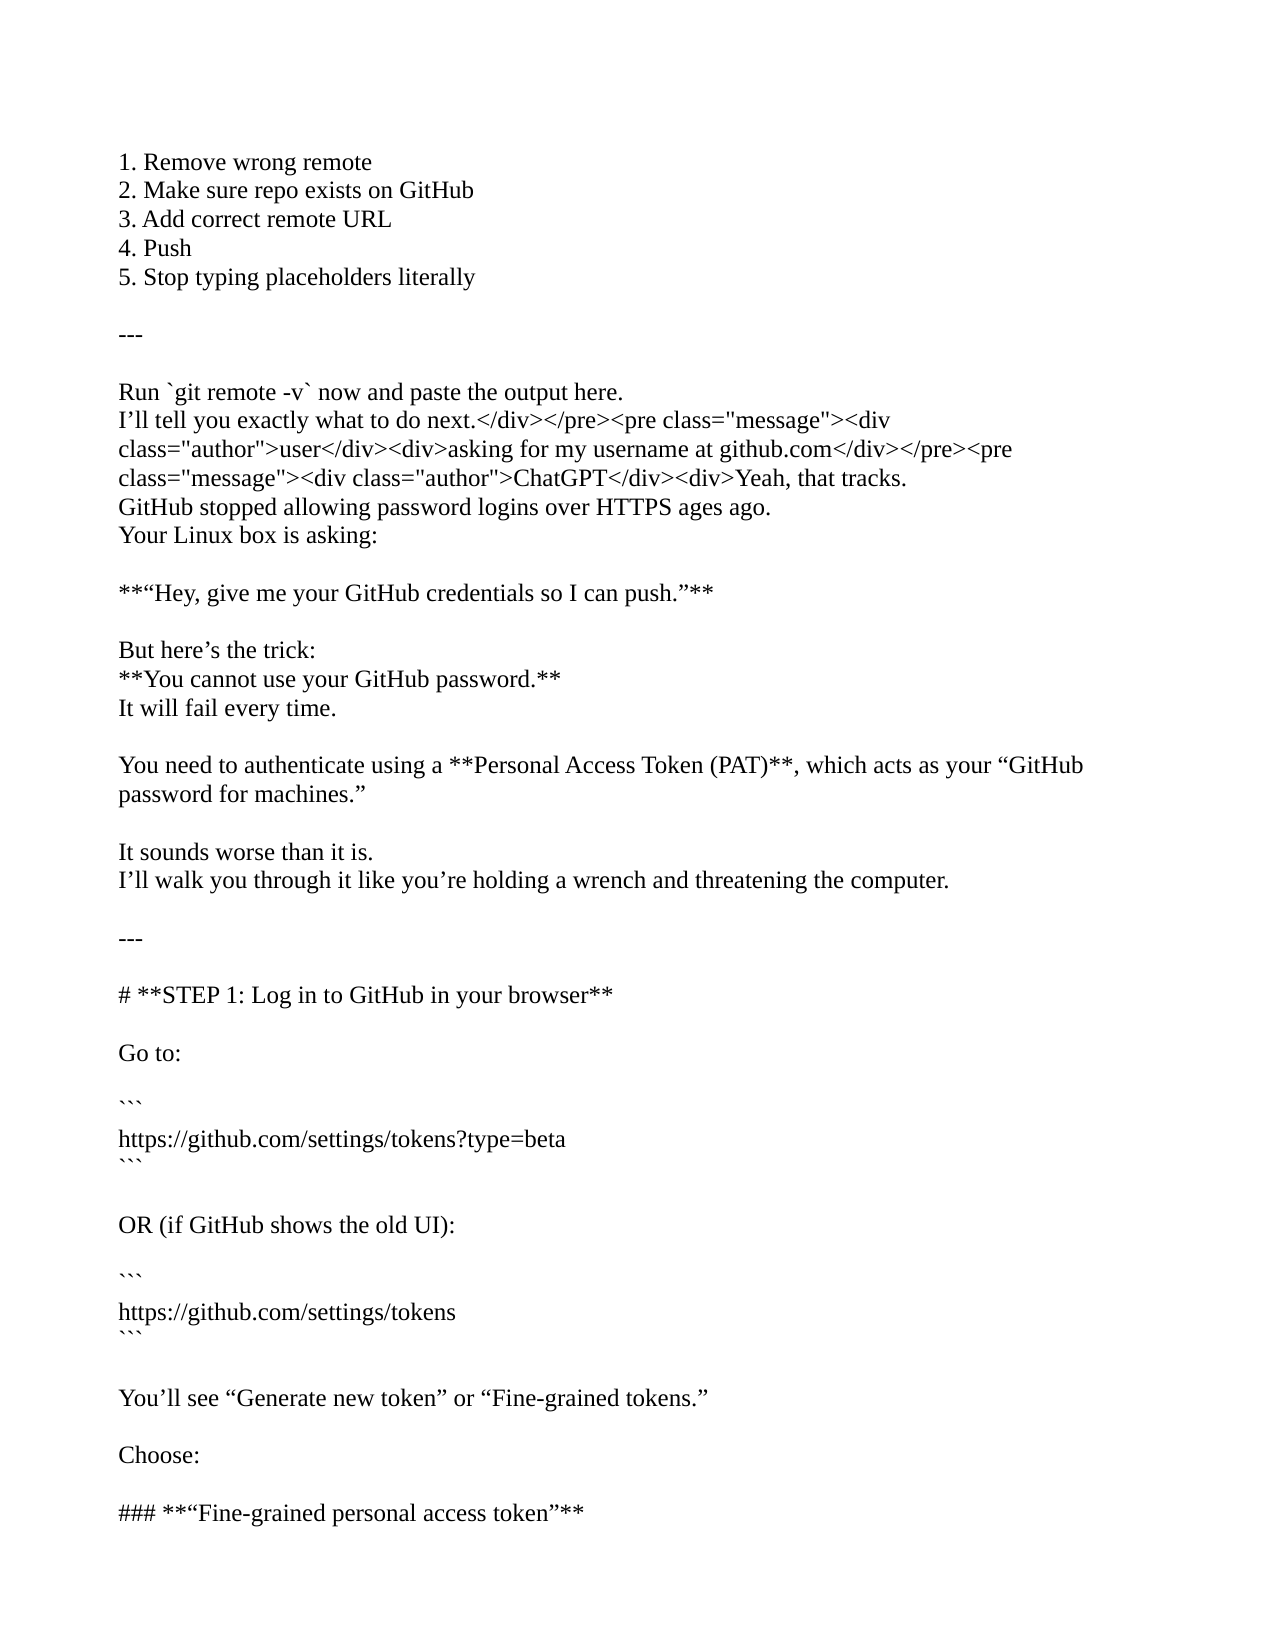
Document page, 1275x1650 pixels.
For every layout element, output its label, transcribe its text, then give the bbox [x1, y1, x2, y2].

text I’ll walk you through it like you’re holding a wrench and threatening the computer. [118, 866, 1157, 894]
text https://github.com/settings/tokens?type=beta [118, 1124, 1157, 1153]
text It sounds worse than it is. [118, 837, 1157, 866]
text Go to: [118, 1038, 1157, 1067]
text 1. Remove wrong remote [118, 147, 1157, 176]
text 2. Make sure repo exists on GitHub [118, 176, 1157, 204]
text --- [118, 319, 1157, 348]
text Run `git remote -v` now and paste the output here. [118, 377, 1157, 406]
text 5. Stop typing placeholders literally [118, 262, 1157, 291]
text ``` [118, 1268, 1157, 1297]
text I’ll tell you exactly what to do next.</div></pre><pre class="message"><div class="author">user</div><div>asking for my username at github.com</div></pre><pre class="message"><div class="author">ChatGPT</div><div>Yeah, that tracks. [118, 406, 1157, 492]
text https://github.com/settings/tokens [118, 1297, 1157, 1326]
text It will fail every time. [118, 693, 1157, 722]
text But here’s the trick: [118, 636, 1157, 664]
text You need to authenticate using a **Personal Access Token (PAT)**, which acts as your “GitHub password for machines.” [118, 751, 1157, 808]
text # **STEP 1: Log in to GitHub in your browser** [118, 981, 1157, 1009]
text **“Hey, give me your GitHub credentials so I can push.”** [118, 578, 1157, 607]
text 4. Push [118, 233, 1157, 262]
text Your Linux box is asking: [118, 521, 1157, 549]
text ``` [118, 1096, 1157, 1124]
text Choose: [118, 1441, 1157, 1469]
text --- [118, 923, 1157, 952]
text GitHub stopped allowing password logins over HTTPS ages ago. [118, 492, 1157, 521]
text ``` [118, 1326, 1157, 1354]
text You’ll see “Generate new token” or “Fine-grained tokens.” [118, 1383, 1157, 1412]
text 3. Add correct remote URL [118, 204, 1157, 233]
text **You cannot use your GitHub password.** [118, 664, 1157, 693]
text ``` [118, 1153, 1157, 1182]
text OR (if GitHub shows the old UI): [118, 1211, 1157, 1239]
text ### **“Fine-grained personal access token”** [118, 1498, 1157, 1527]
